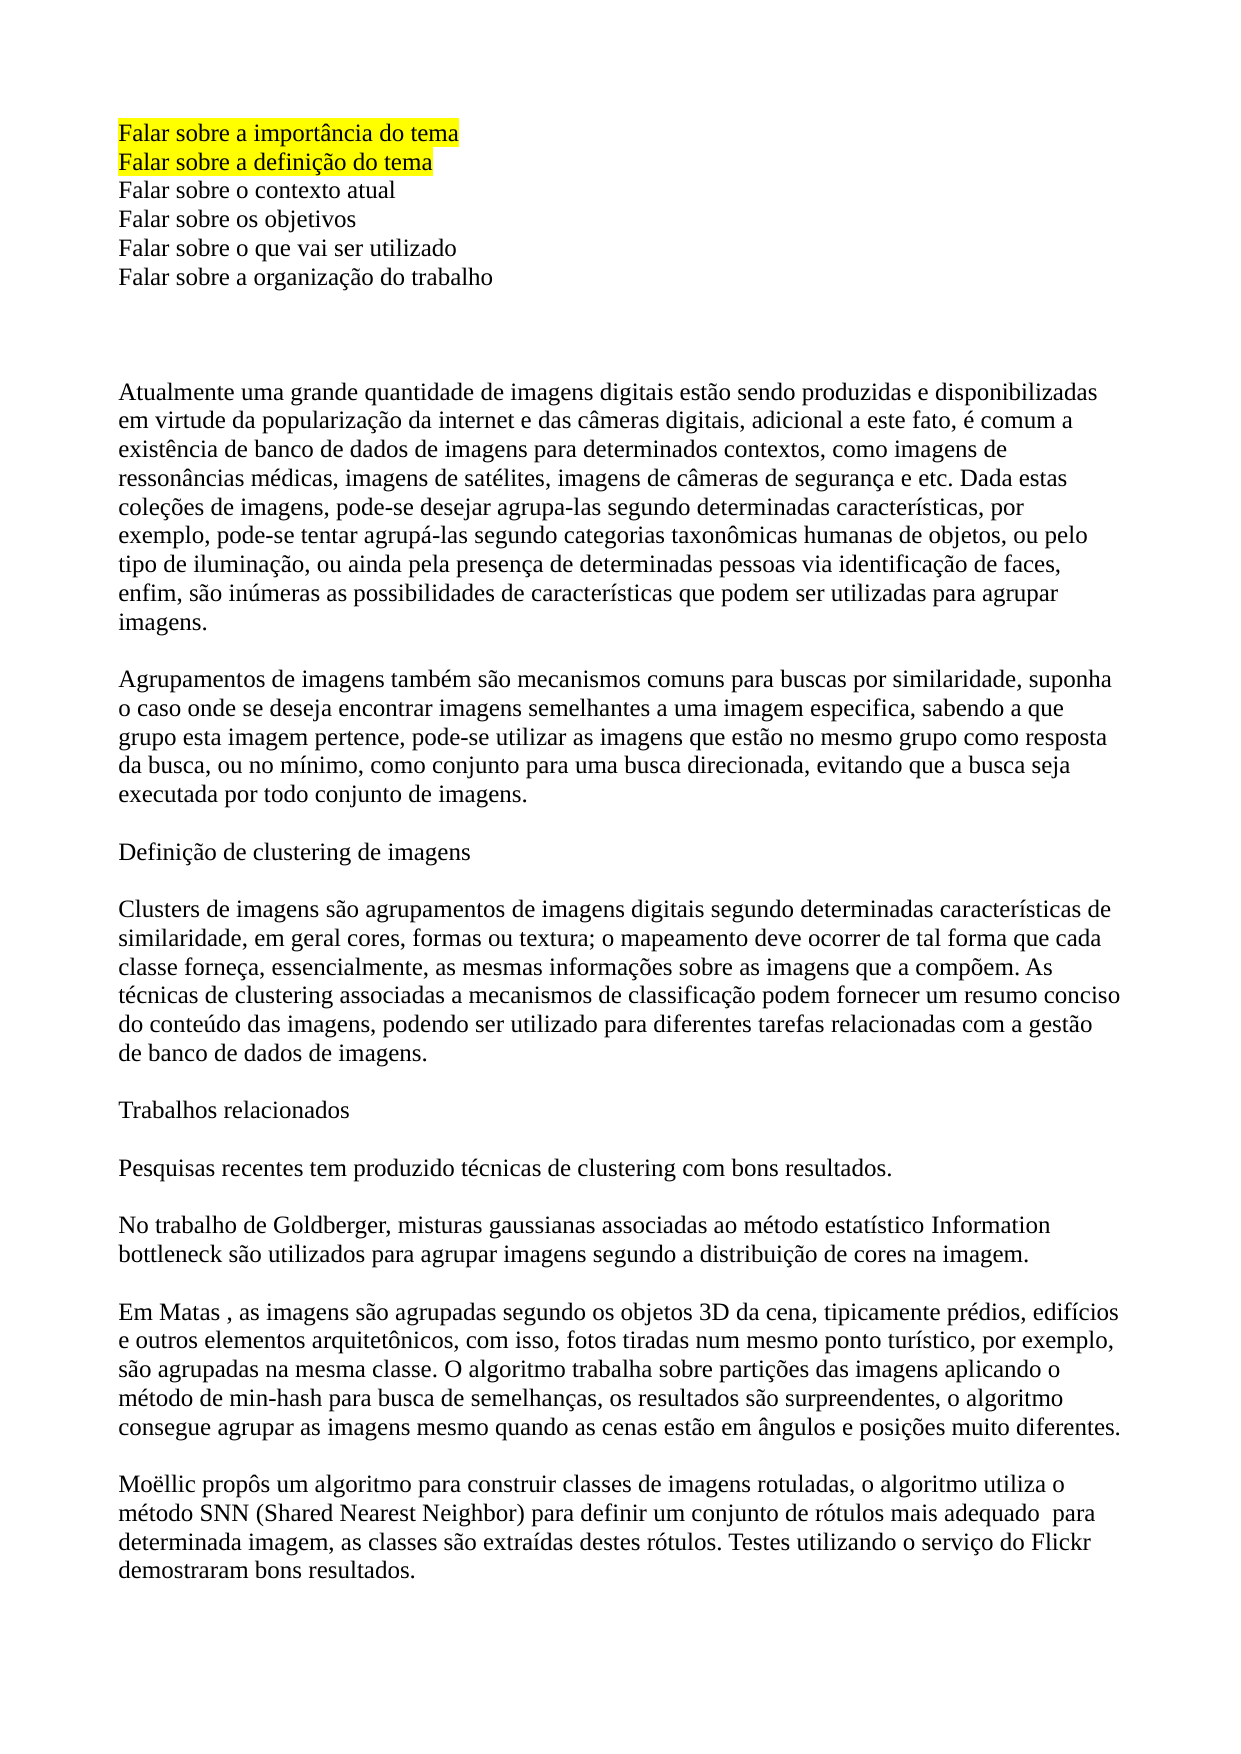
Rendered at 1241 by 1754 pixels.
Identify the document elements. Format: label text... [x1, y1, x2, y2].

text Falar sobre a organização do trabalho [118, 262, 1122, 291]
text Pesquisas recentes tem produzido técnicas de clustering com bons resultados. [118, 1153, 1122, 1182]
text Definição de clustering de imagens [118, 837, 1122, 866]
text Trabalhos relacionados [118, 1096, 1122, 1124]
text Falar sobre o contexto atual [118, 176, 1122, 204]
text Falar sobre o que vai ser utilizado [118, 233, 1122, 262]
text Clusters de imagens são agrupamentos de imagens digitais segundo determinadas características de similaridade, em geral cores, formas ou textura; o mapeamento deve ocorrer de tal forma que cada classe forneça, essencialmente, as mesmas informações sobre as imagens que a compõem. As técnicas de clustering associadas a mecanismos de classificação podem fornecer um resumo conciso do conteúdo das imagens, podendo ser utilizado para diferentes tarefas relacionadas com a gestão de banco de dados de imagens. [118, 894, 1122, 1067]
text Falar sobre os objetivos [118, 204, 1122, 233]
text Em Matas , as imagens são agrupadas segundo os objetos 3D da cena, tipicamente prédios, edifícios e outros elementos arquitetônicos, com isso, fotos tiradas num mesmo ponto turístico, por exemplo, são agrupadas na mesma classe. O algoritmo trabalha sobre partições das imagens aplicando o método de min-hash para busca de semelhanças, os resultados são surpreendentes, o algoritmo consegue agrupar as imagens mesmo quando as cenas estão em ângulos e posições muito diferentes. [118, 1297, 1122, 1441]
text Falar sobre a definição do tema [118, 147, 1122, 176]
text No trabalho de Goldberger, misturas gaussianas associadas ao método estatístico Information bottleneck são utilizados para agrupar imagens segundo a distribuição de cores na imagem. [118, 1211, 1122, 1268]
text Falar sobre a importância do tema [118, 118, 1122, 147]
text Moëllic propôs um algoritmo para construir classes de imagens rotuladas, o algoritmo utiliza o método SNN (Shared Nearest Neighbor) para definir um conjunto de rótulos mais adequado para determinada imagem, as classes são extraídas destes rótulos. Testes utilizando o serviço do Flickr demostraram bons resultados. [118, 1469, 1122, 1584]
text Agrupamentos de imagens também são mecanismos comuns para buscas por similaridade, suponha o caso onde se deseja encontrar imagens semelhantes a uma imagem especifica, sabendo a que grupo esta imagem pertence, pode-se utilizar as imagens que estão no mesmo grupo como resposta da busca, ou no mínimo, como conjunto para uma busca direcionada, evitando que a busca seja executada por todo conjunto de imagens. [118, 664, 1122, 808]
text Atualmente uma grande quantidade de imagens digitais estão sendo produzidas e disponibilizadas em virtude da popularização da internet e das câmeras digitais, adicional a este fato, é comum a existência de banco de dados de imagens para determinados contextos, como imagens de ressonâncias médicas, imagens de satélites, imagens de câmeras de segurança e etc. Dada estas coleções de imagens, pode-se desejar agrupa-las segundo determinadas características, por exemplo, pode-se tentar agrupá-las segundo categorias taxonômicas humanas de objetos, ou pelo tipo de iluminação, ou ainda pela presença de determinadas pessoas via identificação de faces, enfim, são inúmeras as possibilidades de características que podem ser utilizadas para agrupar imagens. [118, 377, 1122, 636]
